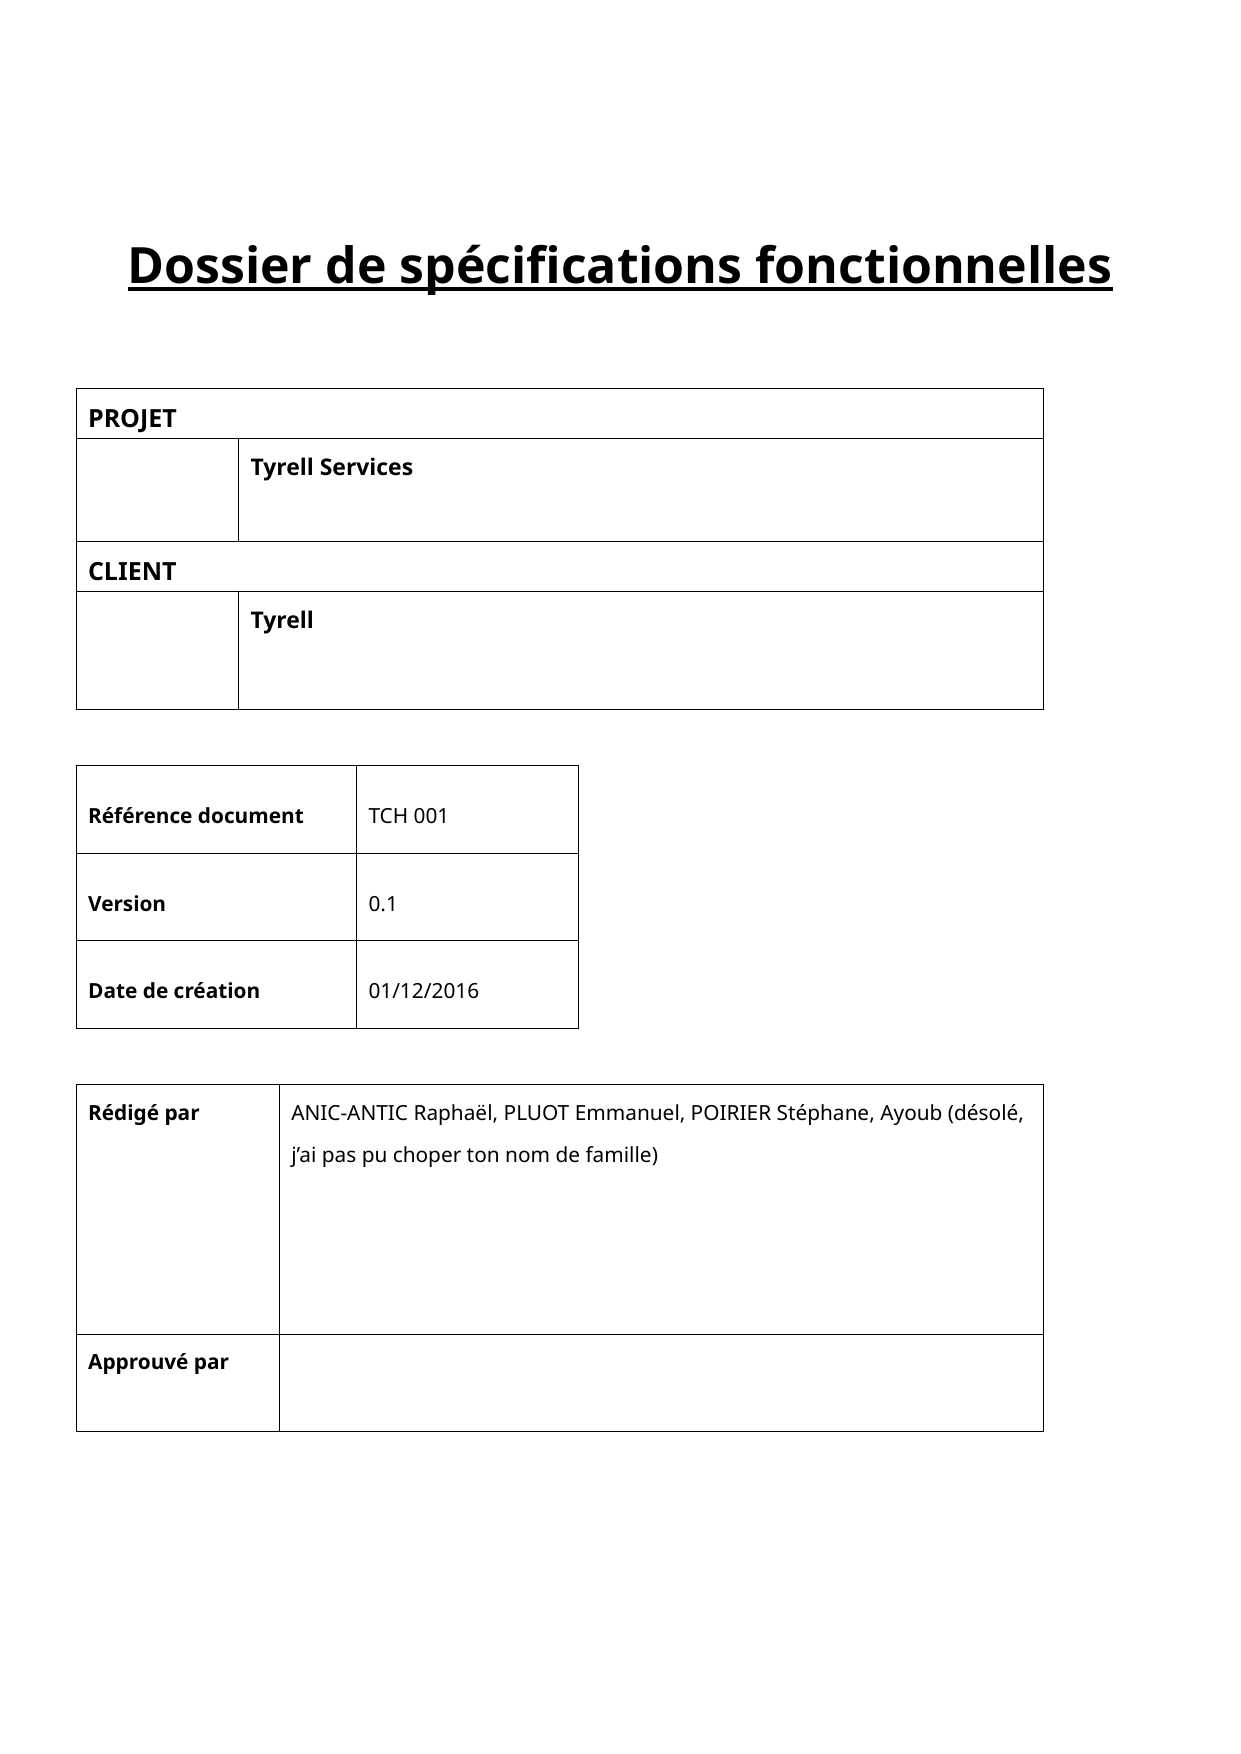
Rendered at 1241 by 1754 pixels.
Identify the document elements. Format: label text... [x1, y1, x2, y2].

table_cell [77, 439, 238, 482]
table_cell CLIENT [77, 542, 1043, 591]
table_cell 0.1 [357, 854, 578, 940]
table_cell Tyrell Services [239, 439, 1043, 482]
table_cell [77, 482, 238, 541]
table_cell Date de création [77, 941, 356, 1028]
text Dossier de spécifications fonctionnelles [59, 230, 1181, 298]
table_header ANIC-ANTIC Raphaël, PLUOT Emmanuel, POIRIER Stéphane, Ayoub (désolé, j’ai pas pu choper ton nom de famille) [280, 1085, 1043, 1334]
table_cell [239, 482, 1043, 541]
table_header PROJET [77, 389, 1043, 437]
table_cell Approuvé par [77, 1335, 279, 1431]
table_cell Version [77, 854, 356, 940]
table_header TCH 001 [357, 766, 578, 853]
table_cell [280, 1335, 1043, 1431]
table_cell [239, 651, 1043, 709]
table_cell [77, 592, 238, 651]
table_header Référence document [77, 766, 356, 853]
table_cell [77, 651, 238, 709]
table_header Rédigé par [77, 1085, 279, 1334]
table_cell Tyrell [239, 592, 1043, 651]
table_cell 01/12/2016 [357, 941, 578, 1028]
